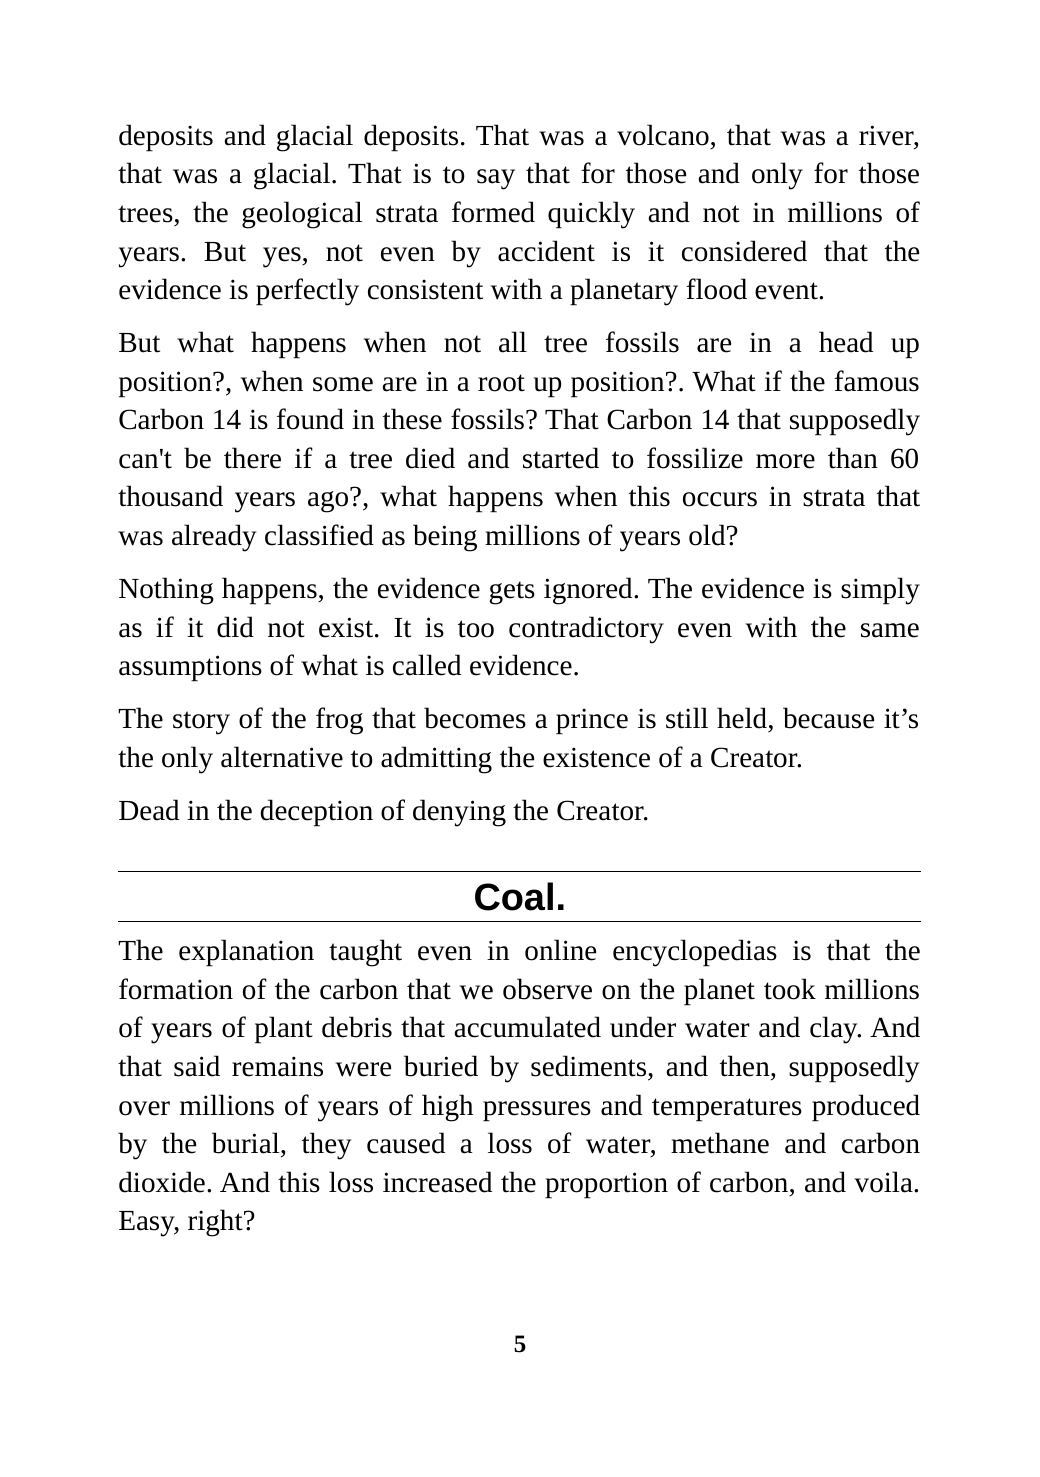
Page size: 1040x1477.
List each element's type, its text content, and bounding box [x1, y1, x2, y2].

text deposits and glacial deposits. That was a volcano, that was a river, that was a glacial. That is to say that for those and only for those trees, the geological strata formed quickly and not in millions of years. But yes, not even by accident is it considered that the evidence is perfectly consistent with a planetary flood event. [118, 118, 921, 306]
text But what happens when not all tree fossils are in a head up position?, when some are in a root up position?. What if the famous Carbon 14 is found in these fossils? That Carbon 14 that supposedly can't be there if a tree died and started to fossilize more than 60 thousand years ago?, what happens when this occurs in strata that was already classified as being millions of years old? [118, 325, 921, 552]
text The explanation taught even in online encyclopedias is that the formation of the carbon that we observe on the planet took millions of years of plant debris that accumulated under water and clay. And that said remains were buried by sediments, and then, supposedly over millions of years of high pressures and temperatures produced by the burial, they caused a loss of water, methane and carbon dioxide. And this loss increased the proportion of carbon, and voila. Easy, right? [118, 933, 921, 1237]
text The story of the frog that becomes a prince is still held, because it’s the only alternative to admitting the existence of a Creator. [118, 701, 921, 773]
text Dead in the deception of denying the Creator. [118, 793, 921, 827]
subtitle Coal. [118, 872, 921, 921]
text Nothing happens, the evidence gets ignored. The evidence is simply as if it did not exist. It is too contradictory even with the same assumptions of what is called evidence. [118, 571, 921, 682]
